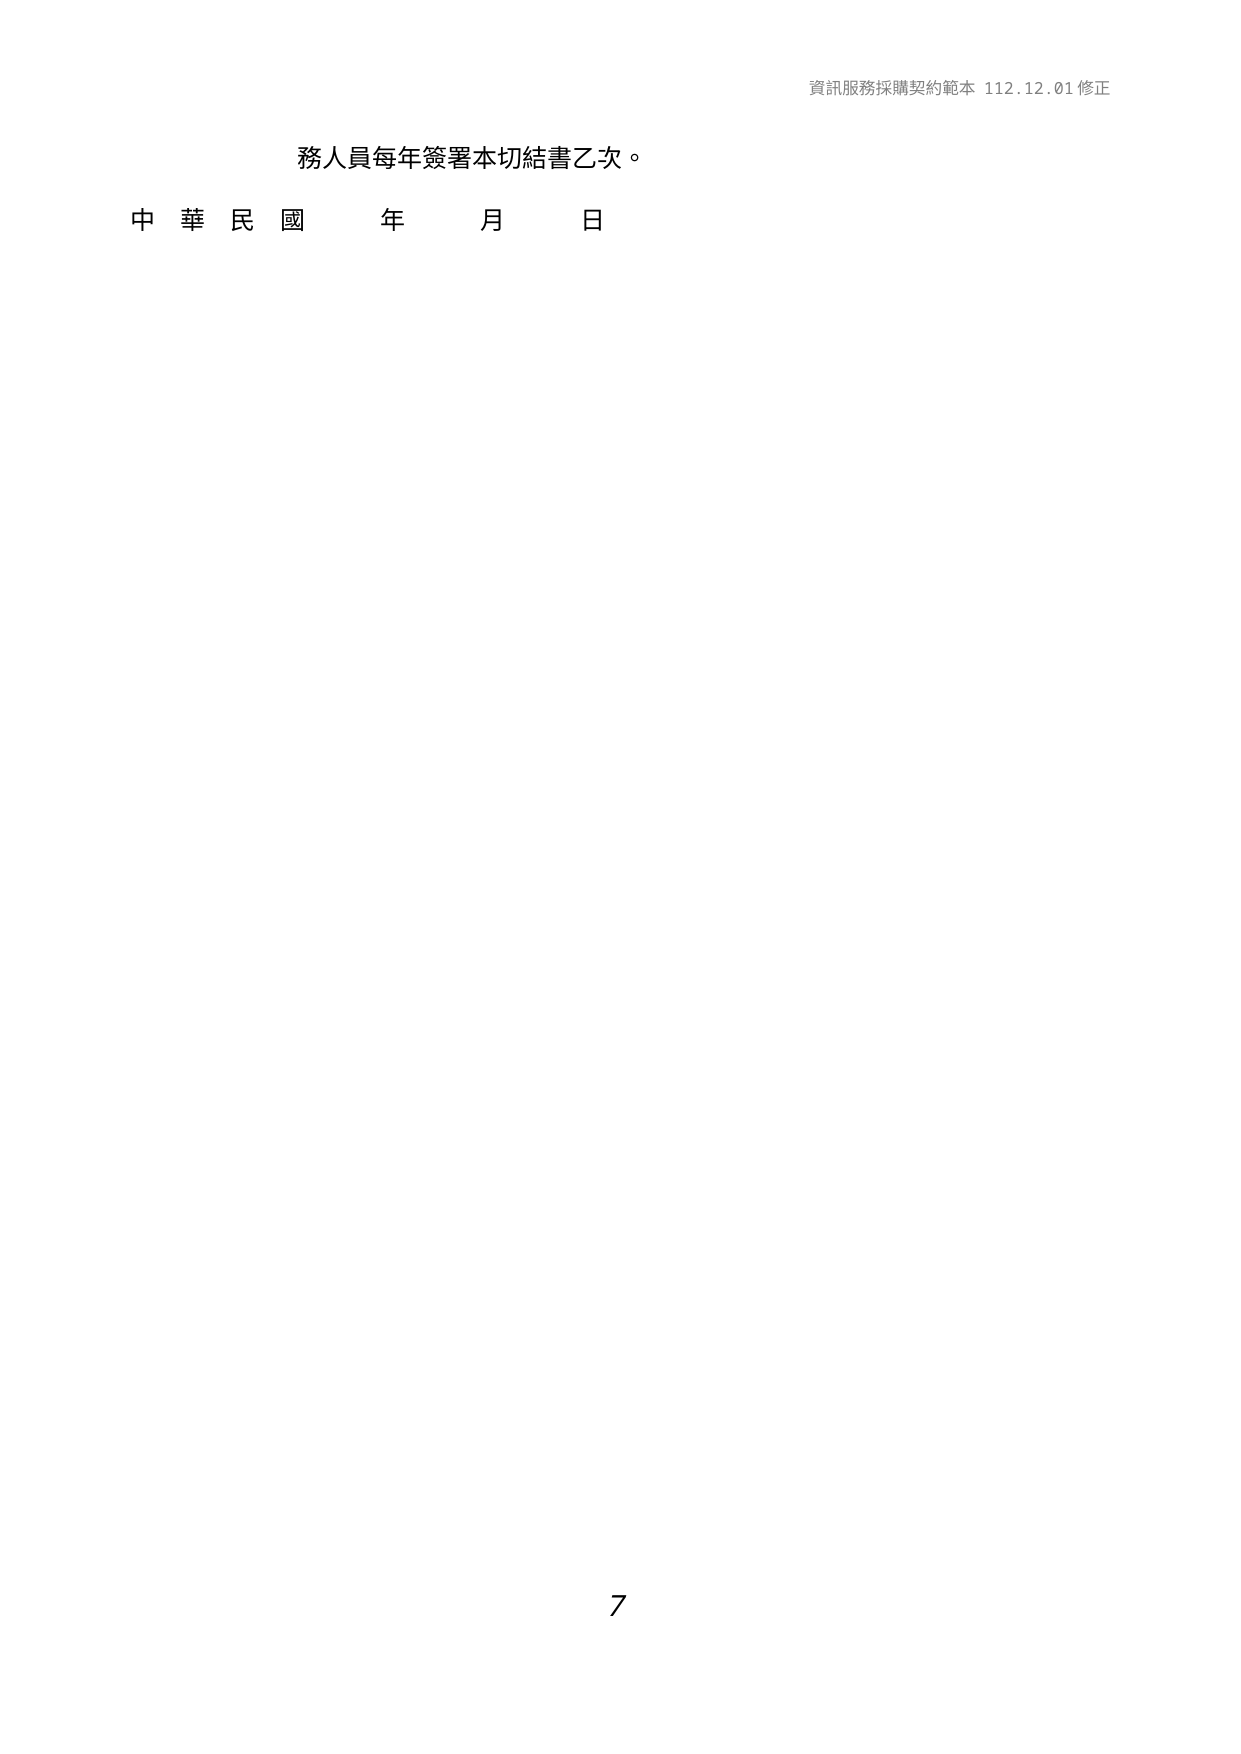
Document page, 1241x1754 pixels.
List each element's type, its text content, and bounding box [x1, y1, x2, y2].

text 中 華 民 國 年 月 日 [130, 194, 1110, 238]
list 務人員每年簽署本切結書乙次。 [297, 136, 1110, 175]
